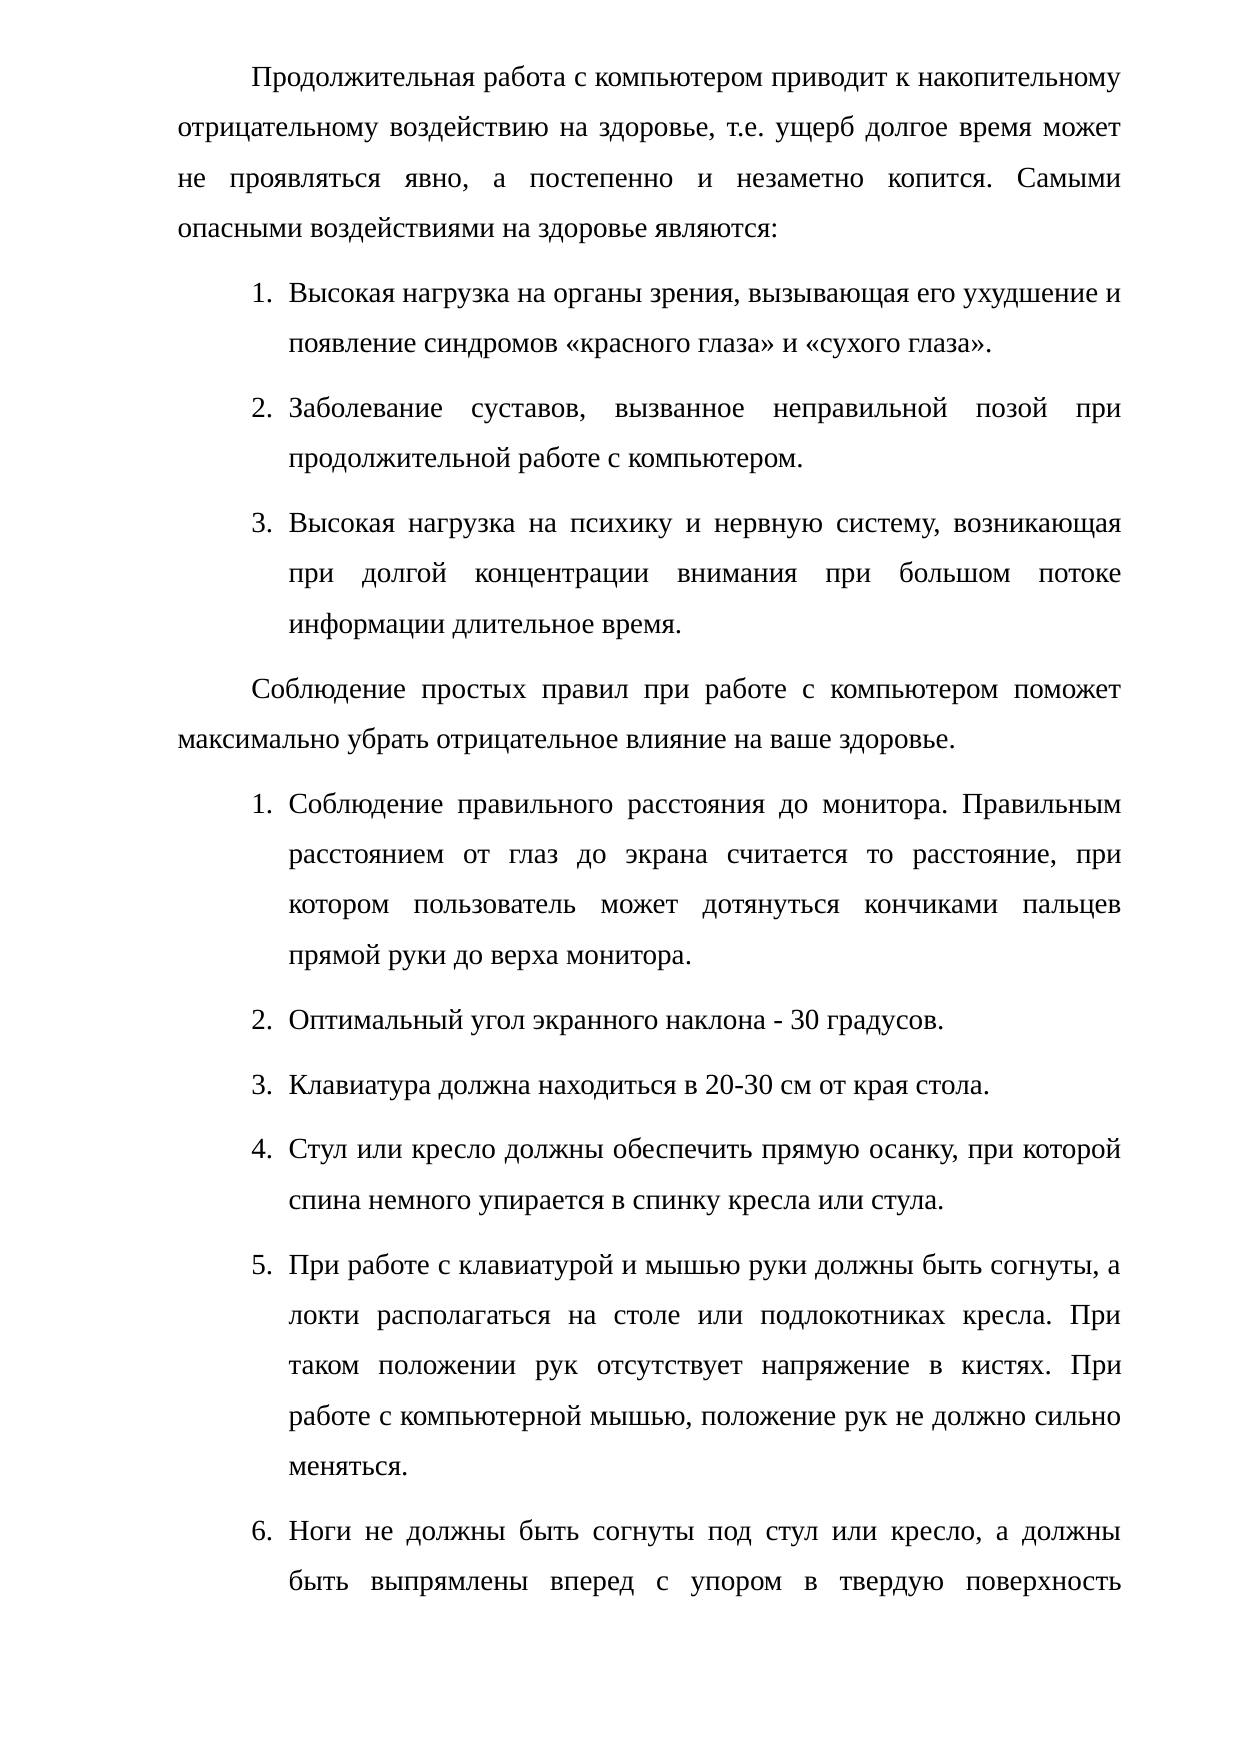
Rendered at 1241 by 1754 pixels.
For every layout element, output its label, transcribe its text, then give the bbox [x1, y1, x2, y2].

list Высокая нагрузка на психику и нервную систему, возникающая при долгой концентрации внимания при большом потоке информации длительное время. [251, 505, 1122, 639]
list Соблюдение правильного расстояния до монитора. Правильным расстоянием от глаз до экрана считается то расстояние, при котором пользователь может дотянуться кончиками пальцев прямой руки до верха монитора. [251, 786, 1122, 971]
text Продолжительная работа с компьютером приводит к накопительному отрицательному воздействию на здоровье, т.е. ущерб долгое время может не проявляться явно, а постепенно и незаметно копится. Самыми опасными воздействиями на здоровье являются: [177, 59, 1122, 243]
list Стул или кресло должны обеспечить прямую осанку, при которой спина немного упирается в спинку кресла или стула. [251, 1132, 1122, 1216]
text Соблюдение простых правил при работе с компьютером поможет максимально убрать отрицательное влияние на ваше здоровье. [177, 671, 1122, 755]
list Высокая нагрузка на органы зрения, вызывающая его ухудшение и появление синдромов «красного глаза» и «сухого глаза». [251, 275, 1122, 359]
list Клавиатура должна находиться в 20-30 см от края стола. [251, 1067, 1122, 1100]
list Ноги не должны быть согнуты под стул или кресло, а должны быть выпрямлены вперед с упором в твердую поверхность [251, 1513, 1122, 1597]
list При работе с клавиатурой и мышью руки должны быть согнуты, а локти располагаться на столе или подлокотниках кресла. При таком положении рук отсутствует напряжение в кистях. При работе с компьютерной мышью, положение рук не должно сильно меняться. [251, 1247, 1122, 1482]
list Оптимальный угол экранного наклона - 30 градусов. [251, 1002, 1122, 1035]
list Заболевание суставов, вызванное неправильной позой при продолжительной работе с компьютером. [251, 390, 1122, 474]
